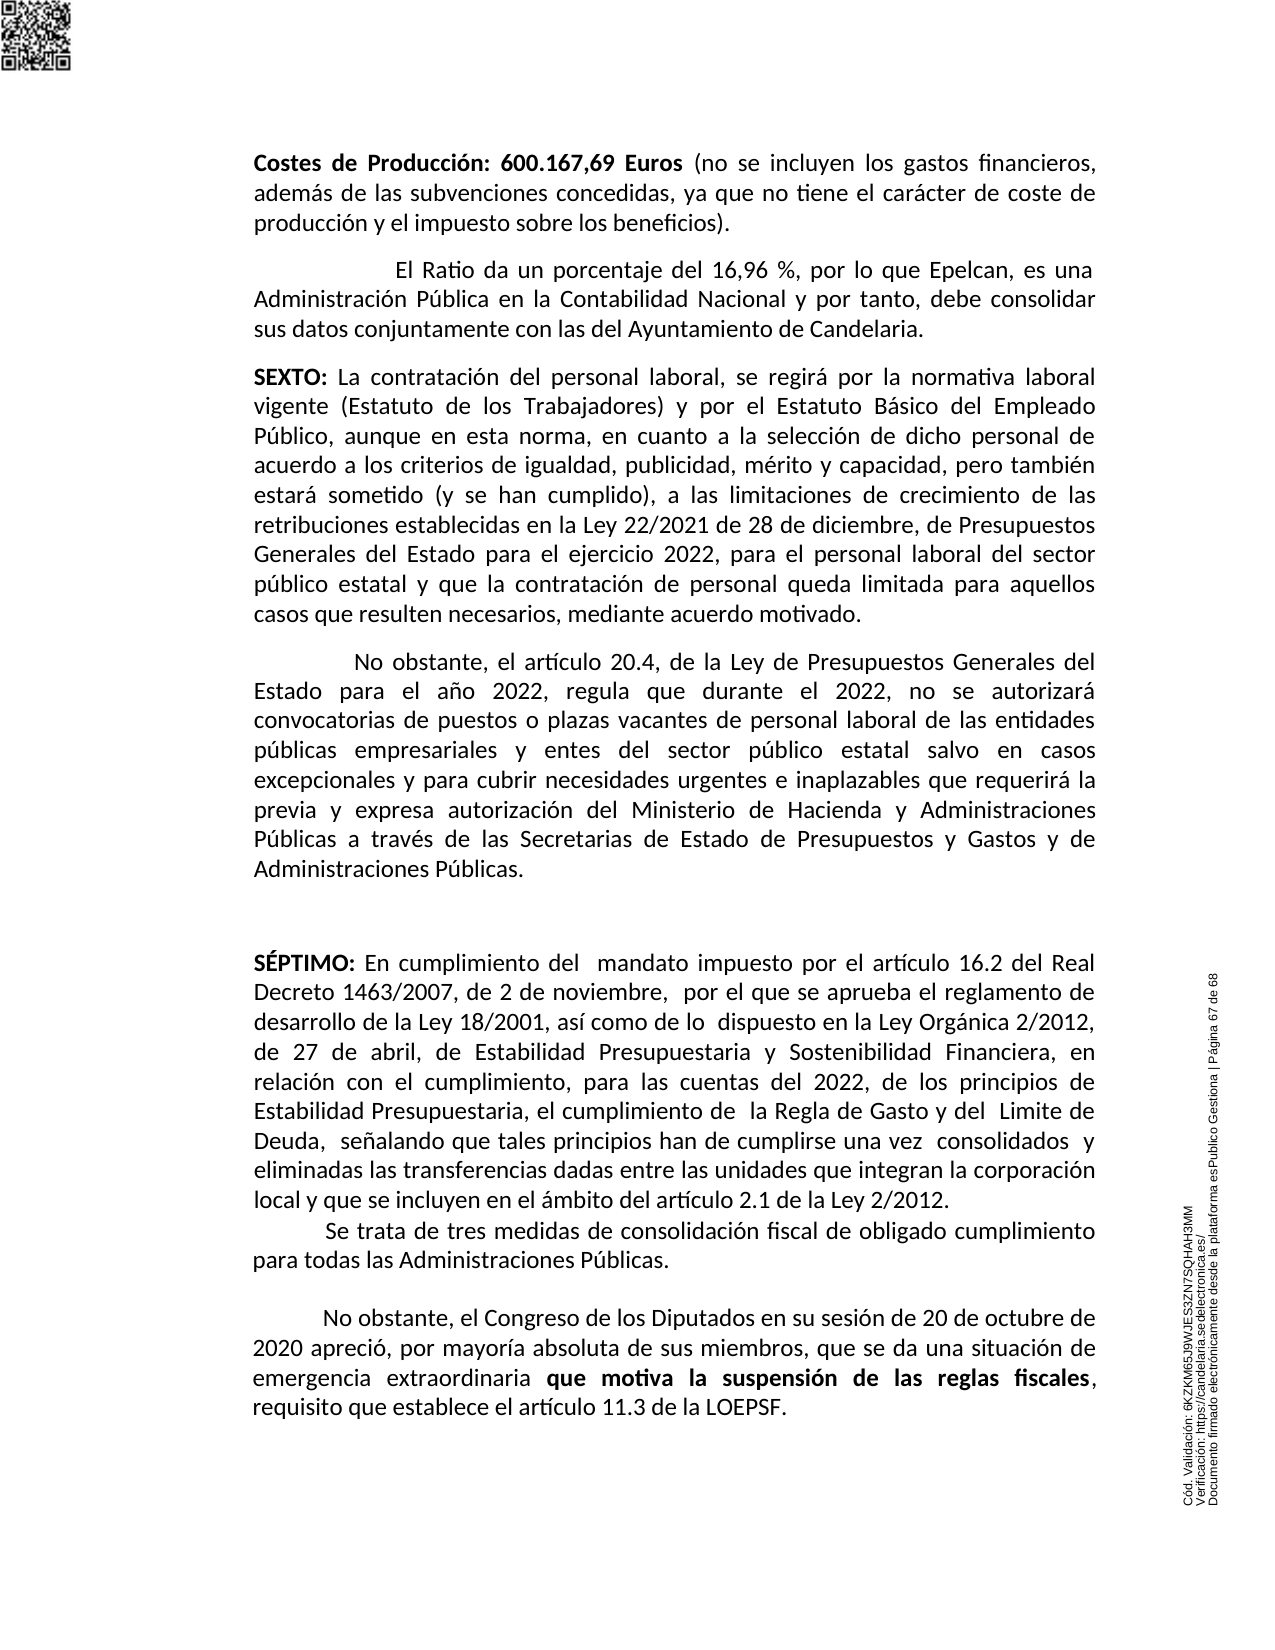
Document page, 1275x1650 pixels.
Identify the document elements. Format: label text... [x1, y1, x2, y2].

text Se trata de tres medidas de consolidación fiscal de obligado cumplimiento para todas las Administraciones Públicas. [252, 1216, 1097, 1275]
text El Ratio da un porcentaje del 16,96 %, por lo que Epelcan, es una Administración Pública en la Contabilidad Nacional y por tanto, debe consolidar sus datos conjuntamente con las del Ayuntamiento de Candelaria. [253, 255, 1097, 344]
text No obstante, el artículo 20.4, de la Ley de Presupuestos Generales del Estado para el año 2022, regula que durante el 2022, no se autorizará convocatorias de puestos o plazas vacantes de personal laboral de las entidades públicas empresariales y entes del sector público estatal salvo en casos excepcionales y para cubrir necesidades urgentes e inaplazables que requerirá la previa y expresa autorización del Ministerio de Hacienda y Administraciones Públicas a través de las Secretarias de Estado de Presupuestos y Gastos y de Administraciones Públicas. [253, 646, 1097, 884]
text SEXTO: La contratación del personal laboral, se regirá por la normativa laboral vigente (Estatuto de los Trabajadores) y por el Estatuto Básico del Empleado Público, aunque en esta norma, en cuanto a la selección de dicho personal de acuerdo a los criterios de igualdad, publicidad, mérito y capacidad, pero también estará sometido (y se han cumplido), a las limitaciones de crecimiento de las retribuciones establecidas en la Ley 22/2021 de 28 de diciembre, de Presupuestos Generales del Estado para el ejercicio 2022, para el personal laboral del sector público estatal y que la contratación de personal queda limitada para aquellos casos que resulten necesarios, mediante acuerdo motivado. [253, 361, 1097, 628]
text No obstante, el Congreso de los Diputados en su sesión de 20 de octubre de 2020 apreció, por mayoría absoluta de sus miembros, que se da una situación de emergencia extraordinaria que motiva la suspensión de las reglas fiscales, requisito que establece el artículo 11.3 de la LOEPSF. [252, 1303, 1097, 1422]
text Costes de Producción: 600.167,69 Euros (no se incluyen los gastos financieros, además de las subvenciones concedidas, ya que no tiene el carácter de coste de producción y el impuesto sobre los beneficios). [253, 148, 1097, 237]
text SÉPTIMO: En cumplimiento del mandato impuesto por el artículo 16.2 del Real Decreto 1463/2007, de 2 de noviembre, por el que se aprueba el reglamento de desarrollo de la Ley 18/2001, así como de lo dispuesto en la Ley Orgánica 2/2012, de 27 de abril, de Estabilidad Presupuestaria y Sostenibilidad Financiera, en relación con el cumplimiento, para las cuentas del 2022, de los principios de Estabilidad Presupuestaria, el cumplimiento de la Regla de Gasto y del Limite de Deuda, señalando que tales principios han de cumplirse una vez consolidados y eliminadas las transferencias dadas entre las unidades que integran la corporación local y que se incluyen en el ámbito del artículo 2.1 de la Ley 2/2012. [253, 948, 1097, 1215]
